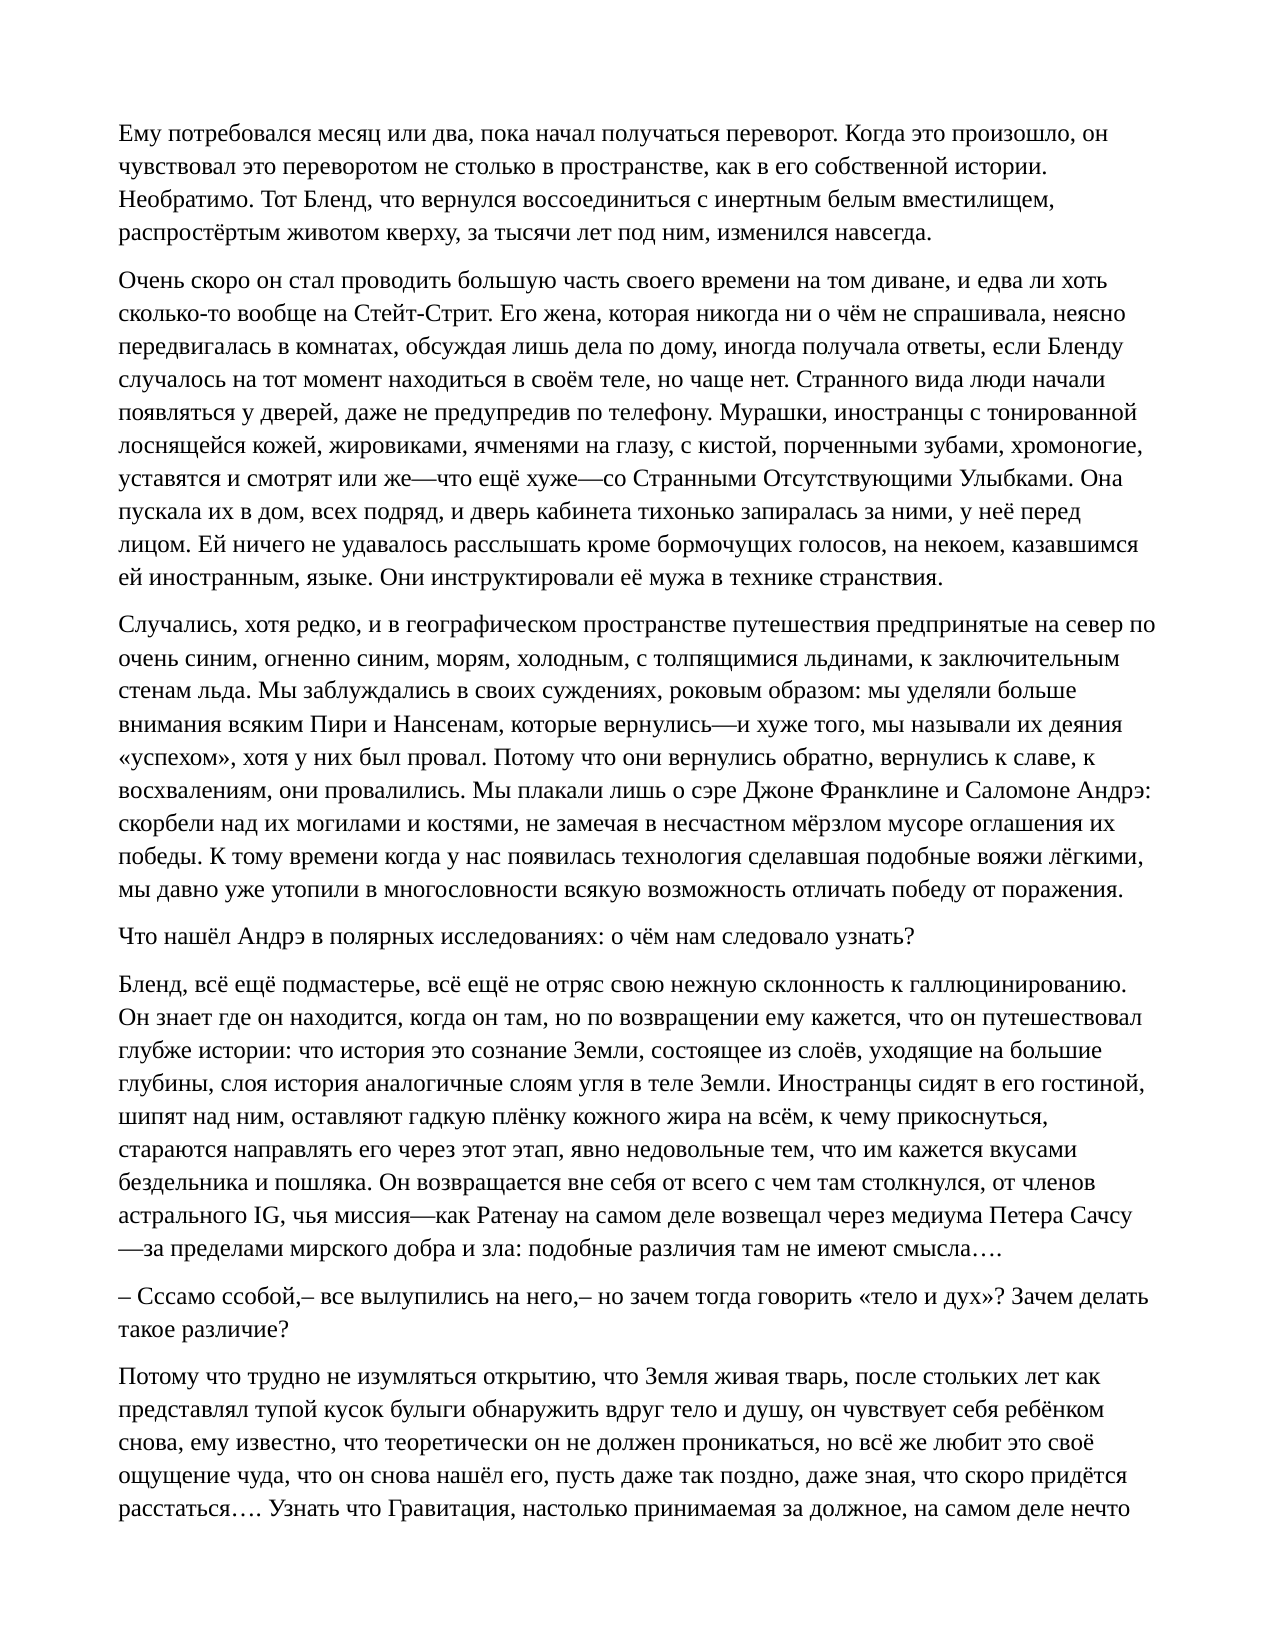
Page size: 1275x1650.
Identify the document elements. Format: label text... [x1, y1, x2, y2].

text Бленд, всё ещё подмастерье, всё ещё не отряс свою нежную склонность к галлюцинированию. Он знает где он находится, когда он там, но по возвращении ему кажется, что он путешествовал глубже истории: что история это сознание Земли, состоящее из слоёв, уходящие на большие глубины, слоя история аналогичные слоям угля в теле Земли. Иностранцы сидят в его гостиной, шипят над ним, оставляют гадкую плёнку кожного жира на всём, к чему прикоснуться, стараются направлять его через этот этап, явно недовольные тем, что им кажется вкусами бездельника и пошляка. Он возвращается вне себя от всего с чем там столкнулся, от членов астрального IG, чья миссия—как Ратенау на самом деле возвещал через медиума Петера Сачсу—за пределами мирского добра и зла: подобные различия там не имеют смысла…. [118, 969, 1157, 1262]
text Ему потребовался месяц или два, пока начал получаться переворот. Когда это произошло, он чувствовал это переворотом не столько в пространстве, как в его собственной истории. Необратимо. Тот Бленд, что вернулся воссоединиться с инертным белым вместилищем, распростёртым животом кверху, за тысячи лет под ним, изменился навсегда. [118, 118, 1157, 246]
text Потому что трудно не изумляться открытию, что Земля живая тварь, после стольких лет как представлял тупой кусок булыги обнаружить вдруг тело и душу, он чувствует себя ребёнком снова, ему известно, что теоретически он не должен проникаться, но всё же любит это своё ощущение чуда, что он снова нашёл его, пусть даже так поздно, даже зная, что скоро придётся расстаться…. Узнать что Гравитация, настолько принимаемая за должное, на самом деле нечто [118, 1361, 1157, 1522]
text Очень скоро он стал проводить большую часть своего времени на том диване, и едва ли хоть сколько-то вообще на Стейт-Стрит. Его жена, которая никогда ни о чём не спрашивала, неясно передвигалась в комнатах, обсуждая лишь дела по дому, иногда получала ответы, если Бленду случалось на тот момент находиться в своём теле, но чаще нет. Странного вида люди начали появляться у дверей, даже не предупредив по телефону. Мурашки, иностранцы с тонированной лоснящейся кожей, жировиками, ячменями на глазу, с кистой, порченными зубами, хромоногие, уставятся и смотрят или же—что ещё хуже—со Странными Отсутствующими Улыбками. Она пускала их в дом, всех подряд, и дверь кабинета тихонько запиралась за ними, у неё перед лицом. Ей ничего не удавалось расслышать кроме бормочущих голосов, на некоем, казавшимся ей иностранным, языке. Они инструктировали её мужа в технике странствия. [118, 265, 1157, 591]
text Случались, хотя редко, и в географическом пространстве путешествия предпринятые на север по очень синим, огненно синим, морям, холодным, с толпящимися льдинами, к заключительным стенам льда. Мы заблуждались в своих суждениях, роковым образом: мы уделяли больше внимания всяким Пири и Нансенам, которые вернулись—и хуже того, мы называли их деяния «успехом», хотя у них был провал. Потому что они вернулись обратно, вернулись к славе, к восхвалениям, они провалились. Мы плакали лишь о сэре Джоне Франклине и Саломоне Андрэ: скорбели над их могилами и костями, не замечая в несчастном мёрзлом мусоре оглашения их победы. К тому времени когда у нас появилась технология сделавшая подобные вояжи лёгкими, мы давно уже утопили в многословности всякую возможность отличать победу от поражения. [118, 609, 1157, 902]
text – Сссамо ссобой,– все вылупились на него,– но зачем тогда говорить «тело и дух»? Зачем делать такое различие? [118, 1281, 1157, 1342]
text Что нашёл Андрэ в полярных исследованиях: о чём нам следовало узнать? [118, 921, 1157, 950]
